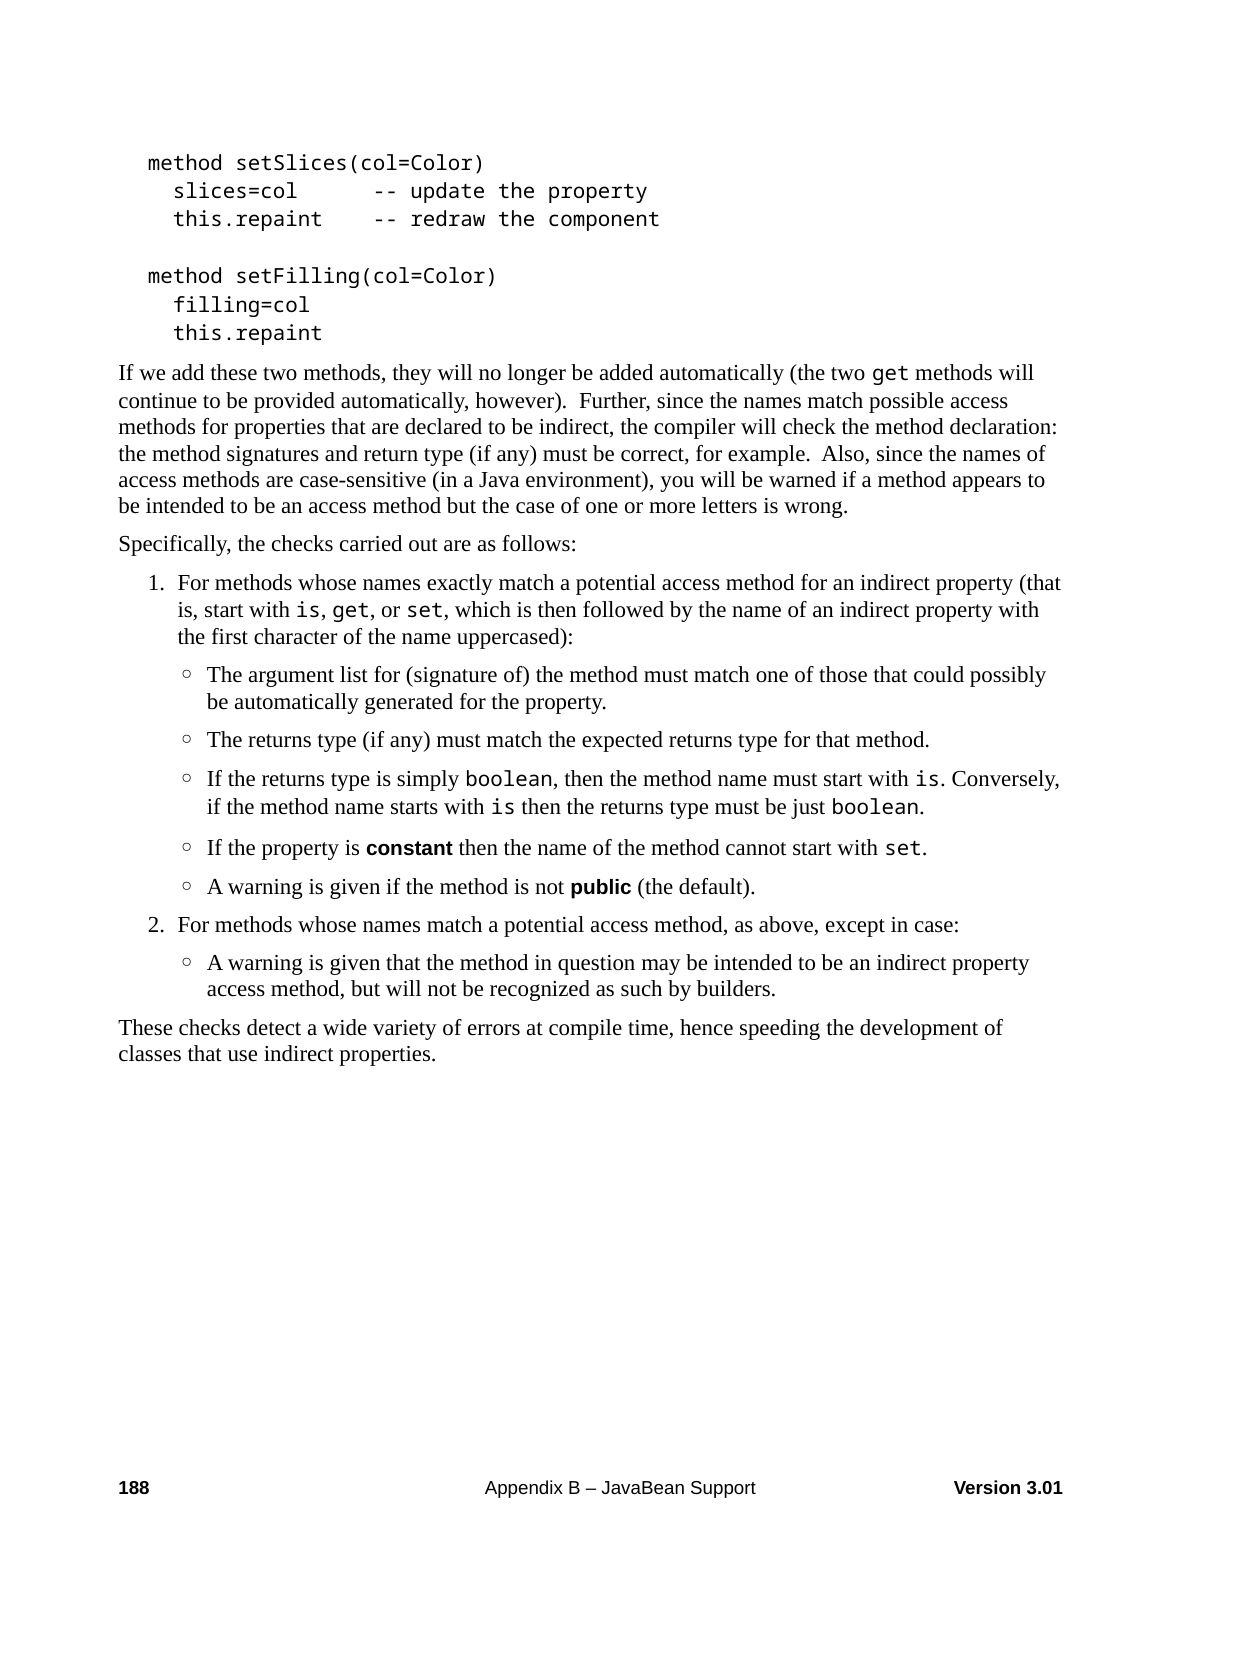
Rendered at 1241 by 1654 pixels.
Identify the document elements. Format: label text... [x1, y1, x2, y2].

text Specifically, the checks carried out are as follows: [118, 530, 1063, 557]
text These checks detect a wide variety of errors at compile time, hence speeding the development of classes that use indirect properties. [118, 1014, 1063, 1066]
list If the property is constant then the name of the method cannot start with set. [177, 833, 1063, 861]
list For methods whose names match a potential access method, as above, except in case: [148, 911, 1063, 937]
list A warning is given that the method in question may be intended to be an indirect property access method, but will not be recognized as such by builders. [177, 949, 1063, 1002]
list The argument list for (signature of) the method must match one of those that could possibly be automatically generated for the property. [177, 661, 1063, 714]
text method setSlices(col=Color) slices=col -- update the property this.repaint -- redraw the component method setFilling(col=Color) filling=col this.repaint [148, 148, 1063, 347]
list The returns type (if any) must match the expected returns type for that method. [177, 726, 1063, 752]
text If we add these two methods, they will no longer be added automatically (the two get methods will continue to be provided automatically, however). Further, since the names match possible access methods for properties that are declared to be indirect, the compiler will check the method declaration: the method signatures and return type (if any) must be correct, for example. Also, since the names of access methods are case-sensitive (in a Java environment), you will be warned if a method appears to be intended to be an access method but the case of one or more letters is wrong. [118, 358, 1063, 519]
list If the returns type is simply boolean, then the method name must start with is. Conversely, if the method name starts with is then the returns type must be just boolean. [177, 764, 1063, 821]
list For methods whose names exactly match a potential access method for an indirect property (that is, start with is, get, or set, which is then followed by the name of an indirect property with the first character of the name uppercased): [148, 568, 1063, 650]
list A warning is given if the method is not public (the default). [177, 873, 1063, 899]
